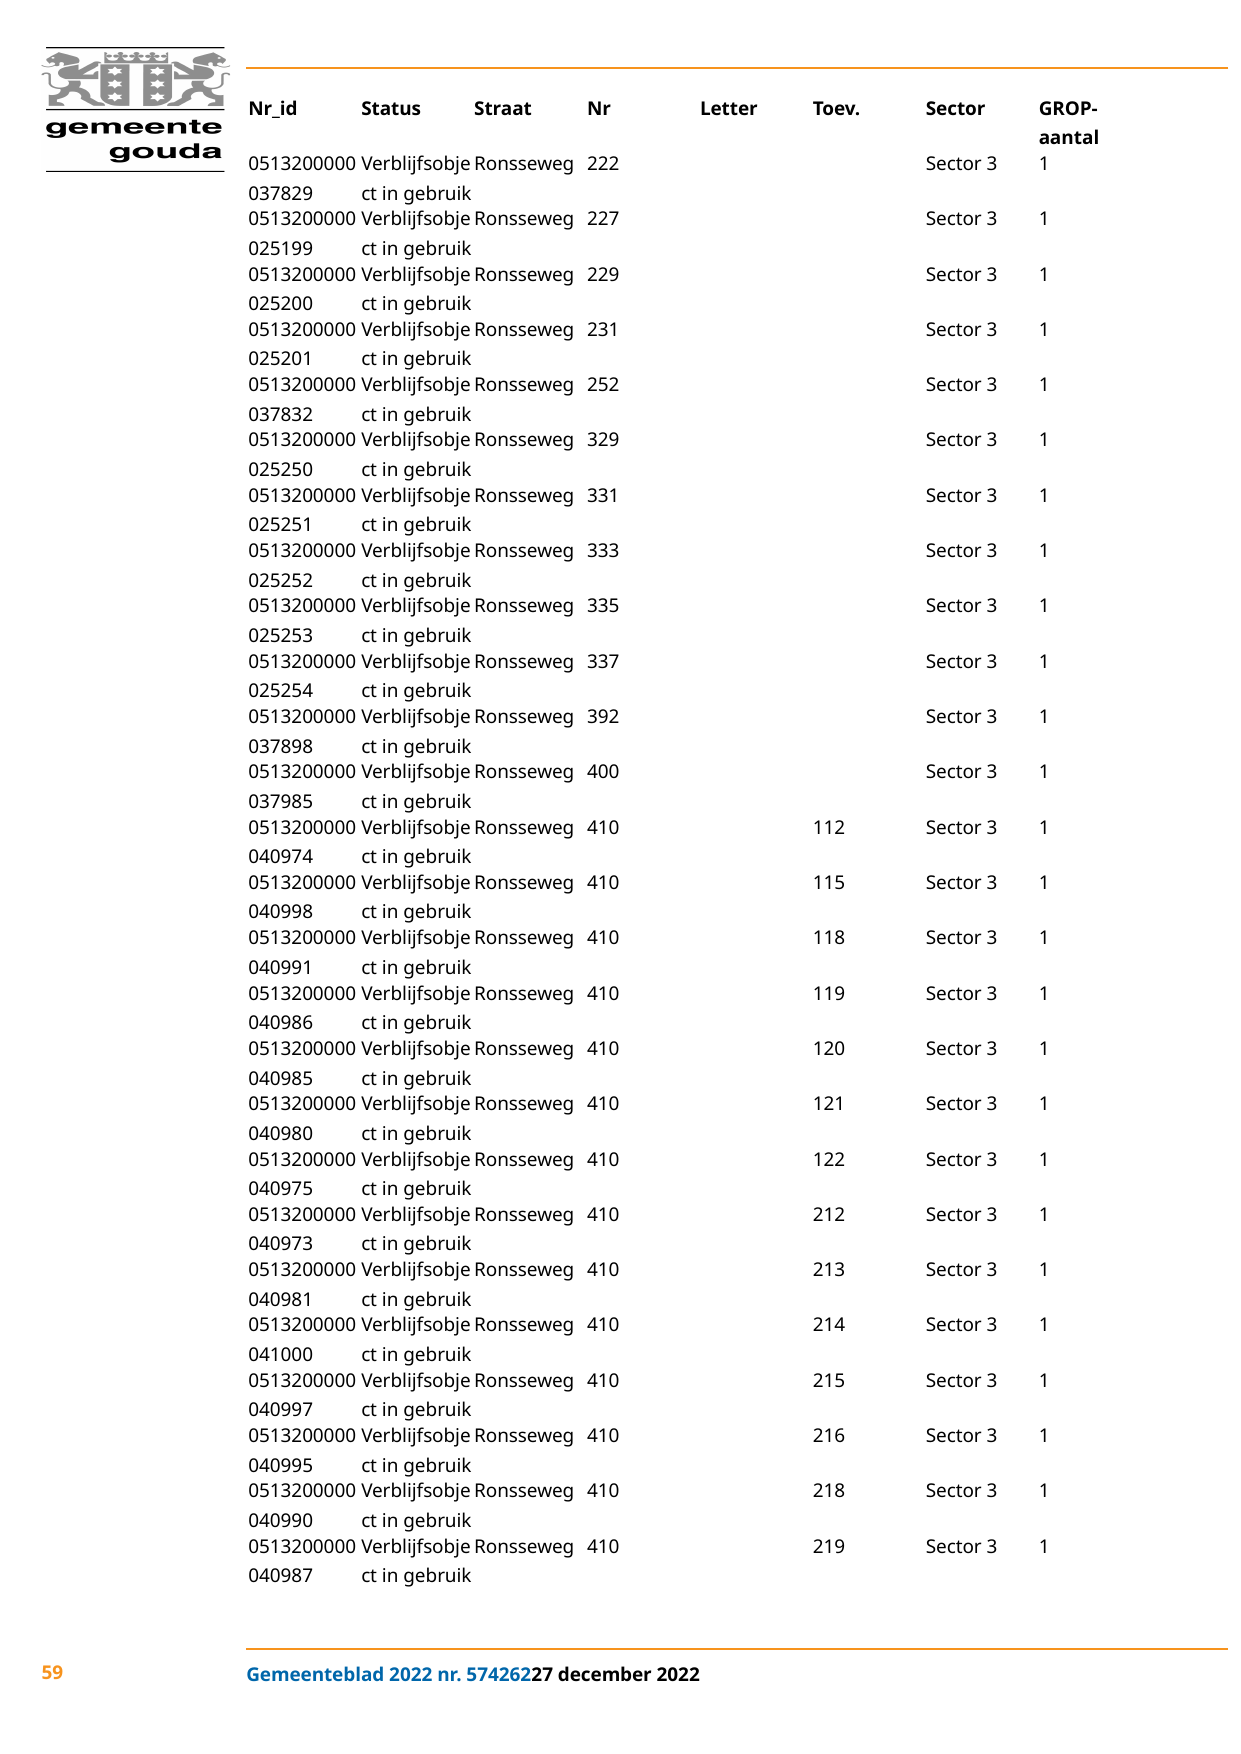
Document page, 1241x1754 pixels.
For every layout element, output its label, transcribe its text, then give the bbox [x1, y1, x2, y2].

table_cell Ronsseweg [474, 1422, 587, 1478]
table_cell 1 [1039, 482, 1152, 537]
table_cell 1 [1039, 869, 1152, 924]
table_cell 1 [1039, 1201, 1152, 1256]
table_cell [700, 150, 813, 205]
table_cell 0513200000025254 [248, 648, 361, 703]
table_cell Ronsseweg [474, 1256, 587, 1312]
table_cell 216 [813, 1422, 926, 1478]
table_cell Verblijfsobject in gebruik [361, 1146, 474, 1201]
table_header Nr [587, 95, 700, 150]
table_cell 0513200000040995 [248, 1422, 361, 1478]
table_cell 410 [587, 1256, 700, 1312]
table_cell [813, 537, 926, 593]
table_cell 213 [813, 1256, 926, 1312]
table_cell 0513200000025253 [248, 593, 361, 648]
table_cell 329 [587, 427, 700, 482]
table_cell [700, 1256, 813, 1312]
table_cell [700, 1478, 813, 1533]
table_cell Sector 3 [926, 703, 1038, 758]
table_cell Verblijfsobject in gebruik [361, 925, 474, 980]
table_cell Sector 3 [926, 1035, 1038, 1090]
table_cell 0513200000040985 [248, 1035, 361, 1090]
table_cell 1 [1039, 1478, 1152, 1533]
table_cell 222 [587, 150, 700, 205]
table_cell Ronsseweg [474, 482, 587, 537]
table_cell [813, 759, 926, 814]
table_header Straat [474, 95, 587, 150]
table_cell Sector 3 [926, 648, 1038, 703]
table_header GROP-aantal [1039, 95, 1152, 150]
table_cell 119 [813, 980, 926, 1035]
table_cell Verblijfsobject in gebruik [361, 1478, 474, 1533]
table_cell 215 [813, 1367, 926, 1422]
table_cell Verblijfsobject in gebruik [361, 1090, 474, 1146]
table_cell Sector 3 [926, 1367, 1038, 1422]
table_cell 1 [1039, 427, 1152, 482]
table_cell 229 [587, 261, 700, 316]
table_cell Ronsseweg [474, 703, 587, 758]
table_cell Verblijfsobject in gebruik [361, 371, 474, 427]
table_cell 0513200000025201 [248, 316, 361, 371]
table_cell [813, 261, 926, 316]
table_cell [700, 537, 813, 593]
table_cell 1 [1039, 261, 1152, 316]
table_cell [700, 482, 813, 537]
table_cell Sector 3 [926, 1146, 1038, 1201]
table_cell 410 [587, 814, 700, 869]
table_cell [700, 1035, 813, 1090]
table_cell Sector 3 [926, 1422, 1038, 1478]
table_cell 410 [587, 1478, 700, 1533]
table_cell [700, 427, 813, 482]
table_cell [700, 316, 813, 371]
table_cell 410 [587, 1090, 700, 1146]
table_cell Sector 3 [926, 316, 1038, 371]
table_cell 400 [587, 759, 700, 814]
table_cell 1 [1039, 980, 1152, 1035]
table_cell 333 [587, 537, 700, 593]
table_cell Ronsseweg [474, 869, 587, 924]
table_cell 0513200000040990 [248, 1478, 361, 1533]
table_cell 0513200000040987 [248, 1533, 361, 1588]
table_cell [700, 814, 813, 869]
table_cell Ronsseweg [474, 1312, 587, 1367]
table_cell 1 [1039, 537, 1152, 593]
table_cell 1 [1039, 814, 1152, 869]
table_cell Sector 3 [926, 150, 1038, 205]
table_header Sector [926, 95, 1038, 150]
table_cell [700, 1367, 813, 1422]
table_cell 0513200000040986 [248, 980, 361, 1035]
table_cell 410 [587, 1367, 700, 1422]
table_cell 1 [1039, 703, 1152, 758]
table_cell [813, 205, 926, 261]
table_cell [700, 371, 813, 427]
table_cell 0513200000037898 [248, 703, 361, 758]
table_cell 212 [813, 1201, 926, 1256]
table_cell 0513200000037829 [248, 150, 361, 205]
table_cell 0513200000040981 [248, 1256, 361, 1312]
table_cell Verblijfsobject in gebruik [361, 482, 474, 537]
table_cell 0513200000040980 [248, 1090, 361, 1146]
table_cell 1 [1039, 1533, 1152, 1588]
table_cell Verblijfsobject in gebruik [361, 869, 474, 924]
table_cell [813, 371, 926, 427]
table_cell 0513200000040998 [248, 869, 361, 924]
table_cell [700, 1201, 813, 1256]
table_cell 410 [587, 980, 700, 1035]
table_cell [813, 648, 926, 703]
table_cell [813, 593, 926, 648]
table_cell 410 [587, 1533, 700, 1588]
table_cell Sector 3 [926, 1478, 1038, 1533]
table_cell Ronsseweg [474, 925, 587, 980]
table_cell [700, 1146, 813, 1201]
table_cell Sector 3 [926, 814, 1038, 869]
table_cell Ronsseweg [474, 150, 587, 205]
table_cell [700, 869, 813, 924]
table_cell [700, 703, 813, 758]
table_cell [813, 482, 926, 537]
table_cell Ronsseweg [474, 593, 587, 648]
table_cell 1 [1039, 1146, 1152, 1201]
table_cell 1 [1039, 371, 1152, 427]
table_cell 0513200000040974 [248, 814, 361, 869]
table_cell Sector 3 [926, 1256, 1038, 1312]
table_cell 0513200000040975 [248, 1146, 361, 1201]
table_cell [700, 648, 813, 703]
table_cell 0513200000037985 [248, 759, 361, 814]
table_cell 1 [1039, 1090, 1152, 1146]
table_cell Ronsseweg [474, 759, 587, 814]
table_cell Verblijfsobject in gebruik [361, 261, 474, 316]
table_cell Ronsseweg [474, 1478, 587, 1533]
table_cell 0513200000040973 [248, 1201, 361, 1256]
table_cell [700, 759, 813, 814]
table_cell Verblijfsobject in gebruik [361, 1312, 474, 1367]
table_cell 219 [813, 1533, 926, 1588]
table_cell 1 [1039, 648, 1152, 703]
table_cell 112 [813, 814, 926, 869]
table_cell 118 [813, 925, 926, 980]
table_cell 410 [587, 925, 700, 980]
table_cell 0513200000025200 [248, 261, 361, 316]
table_cell Sector 3 [926, 1312, 1038, 1367]
table_cell [700, 593, 813, 648]
table_cell Verblijfsobject in gebruik [361, 1256, 474, 1312]
table_header Letter [700, 95, 813, 150]
table_cell Verblijfsobject in gebruik [361, 703, 474, 758]
table_cell 0513200000037832 [248, 371, 361, 427]
table_cell [813, 427, 926, 482]
table_cell 121 [813, 1090, 926, 1146]
table_cell 0513200000025252 [248, 537, 361, 593]
table_cell Verblijfsobject in gebruik [361, 1035, 474, 1090]
table_cell Ronsseweg [474, 261, 587, 316]
table_cell 218 [813, 1478, 926, 1533]
table_cell [700, 261, 813, 316]
table_cell 392 [587, 703, 700, 758]
table_cell 410 [587, 1201, 700, 1256]
table_cell Verblijfsobject in gebruik [361, 1422, 474, 1478]
table_cell Sector 3 [926, 869, 1038, 924]
table_cell 0513200000040997 [248, 1367, 361, 1422]
table_cell [700, 1533, 813, 1588]
table_cell Verblijfsobject in gebruik [361, 814, 474, 869]
table_cell Ronsseweg [474, 1367, 587, 1422]
table_cell Verblijfsobject in gebruik [361, 537, 474, 593]
table_header Nr_id [248, 95, 361, 150]
table_cell Sector 3 [926, 261, 1038, 316]
table_cell [700, 1422, 813, 1478]
table_cell 410 [587, 1312, 700, 1367]
table_cell Sector 3 [926, 980, 1038, 1035]
table_header Status [361, 95, 474, 150]
table_cell 1 [1039, 1312, 1152, 1367]
table_cell Ronsseweg [474, 427, 587, 482]
table_cell 410 [587, 869, 700, 924]
table_cell 410 [587, 1422, 700, 1478]
table_cell Verblijfsobject in gebruik [361, 648, 474, 703]
table_cell [700, 205, 813, 261]
table_cell [700, 925, 813, 980]
picture [41, 47, 231, 172]
table_cell Ronsseweg [474, 648, 587, 703]
table_cell 410 [587, 1035, 700, 1090]
table_cell [813, 150, 926, 205]
table_cell 1 [1039, 1035, 1152, 1090]
table_cell 335 [587, 593, 700, 648]
table_cell [700, 980, 813, 1035]
table_cell 1 [1039, 316, 1152, 371]
table_cell Sector 3 [926, 1090, 1038, 1146]
table_cell [700, 1090, 813, 1146]
table_cell 120 [813, 1035, 926, 1090]
table_cell 1 [1039, 759, 1152, 814]
table_cell Ronsseweg [474, 1146, 587, 1201]
table_cell Ronsseweg [474, 814, 587, 869]
table_cell Sector 3 [926, 537, 1038, 593]
table_cell Verblijfsobject in gebruik [361, 1201, 474, 1256]
table_cell Sector 3 [926, 482, 1038, 537]
table_cell 1 [1039, 1422, 1152, 1478]
table_cell [813, 316, 926, 371]
table_cell 337 [587, 648, 700, 703]
table_cell Verblijfsobject in gebruik [361, 759, 474, 814]
table_cell Verblijfsobject in gebruik [361, 427, 474, 482]
table_cell 1 [1039, 1367, 1152, 1422]
table_cell 331 [587, 482, 700, 537]
table_cell Verblijfsobject in gebruik [361, 316, 474, 371]
table_cell [700, 1312, 813, 1367]
table_cell Ronsseweg [474, 1090, 587, 1146]
table_cell Sector 3 [926, 1533, 1038, 1588]
table_cell 252 [587, 371, 700, 427]
table_cell Ronsseweg [474, 1533, 587, 1588]
table_cell Verblijfsobject in gebruik [361, 150, 474, 205]
table_cell Ronsseweg [474, 316, 587, 371]
table_cell Sector 3 [926, 925, 1038, 980]
table_cell Verblijfsobject in gebruik [361, 1533, 474, 1588]
table_cell 0513200000040991 [248, 925, 361, 980]
table_cell 115 [813, 869, 926, 924]
table_cell Verblijfsobject in gebruik [361, 205, 474, 261]
table_header Toev. [813, 95, 926, 150]
table_cell Ronsseweg [474, 1201, 587, 1256]
table_cell Sector 3 [926, 1201, 1038, 1256]
table_cell Ronsseweg [474, 980, 587, 1035]
table_cell Sector 3 [926, 759, 1038, 814]
table_cell 0513200000041000 [248, 1312, 361, 1367]
table_cell 227 [587, 205, 700, 261]
table_cell 0513200000025199 [248, 205, 361, 261]
table_cell Sector 3 [926, 593, 1038, 648]
table_cell 214 [813, 1312, 926, 1367]
table_cell 1 [1039, 925, 1152, 980]
table_cell 410 [587, 1146, 700, 1201]
table_cell 231 [587, 316, 700, 371]
table_cell 0513200000025251 [248, 482, 361, 537]
table_cell Ronsseweg [474, 205, 587, 261]
table_cell [813, 703, 926, 758]
table_cell Sector 3 [926, 205, 1038, 261]
table_cell 1 [1039, 150, 1152, 205]
table_cell Sector 3 [926, 427, 1038, 482]
table_cell 1 [1039, 1256, 1152, 1312]
table_cell 122 [813, 1146, 926, 1201]
table_cell Verblijfsobject in gebruik [361, 593, 474, 648]
table_cell 0513200000025250 [248, 427, 361, 482]
table_cell Verblijfsobject in gebruik [361, 1367, 474, 1422]
table_cell 1 [1039, 593, 1152, 648]
table_cell Sector 3 [926, 371, 1038, 427]
table_cell Ronsseweg [474, 1035, 587, 1090]
table_cell Ronsseweg [474, 537, 587, 593]
table_cell Verblijfsobject in gebruik [361, 980, 474, 1035]
table_cell 1 [1039, 205, 1152, 261]
table_cell Ronsseweg [474, 371, 587, 427]
